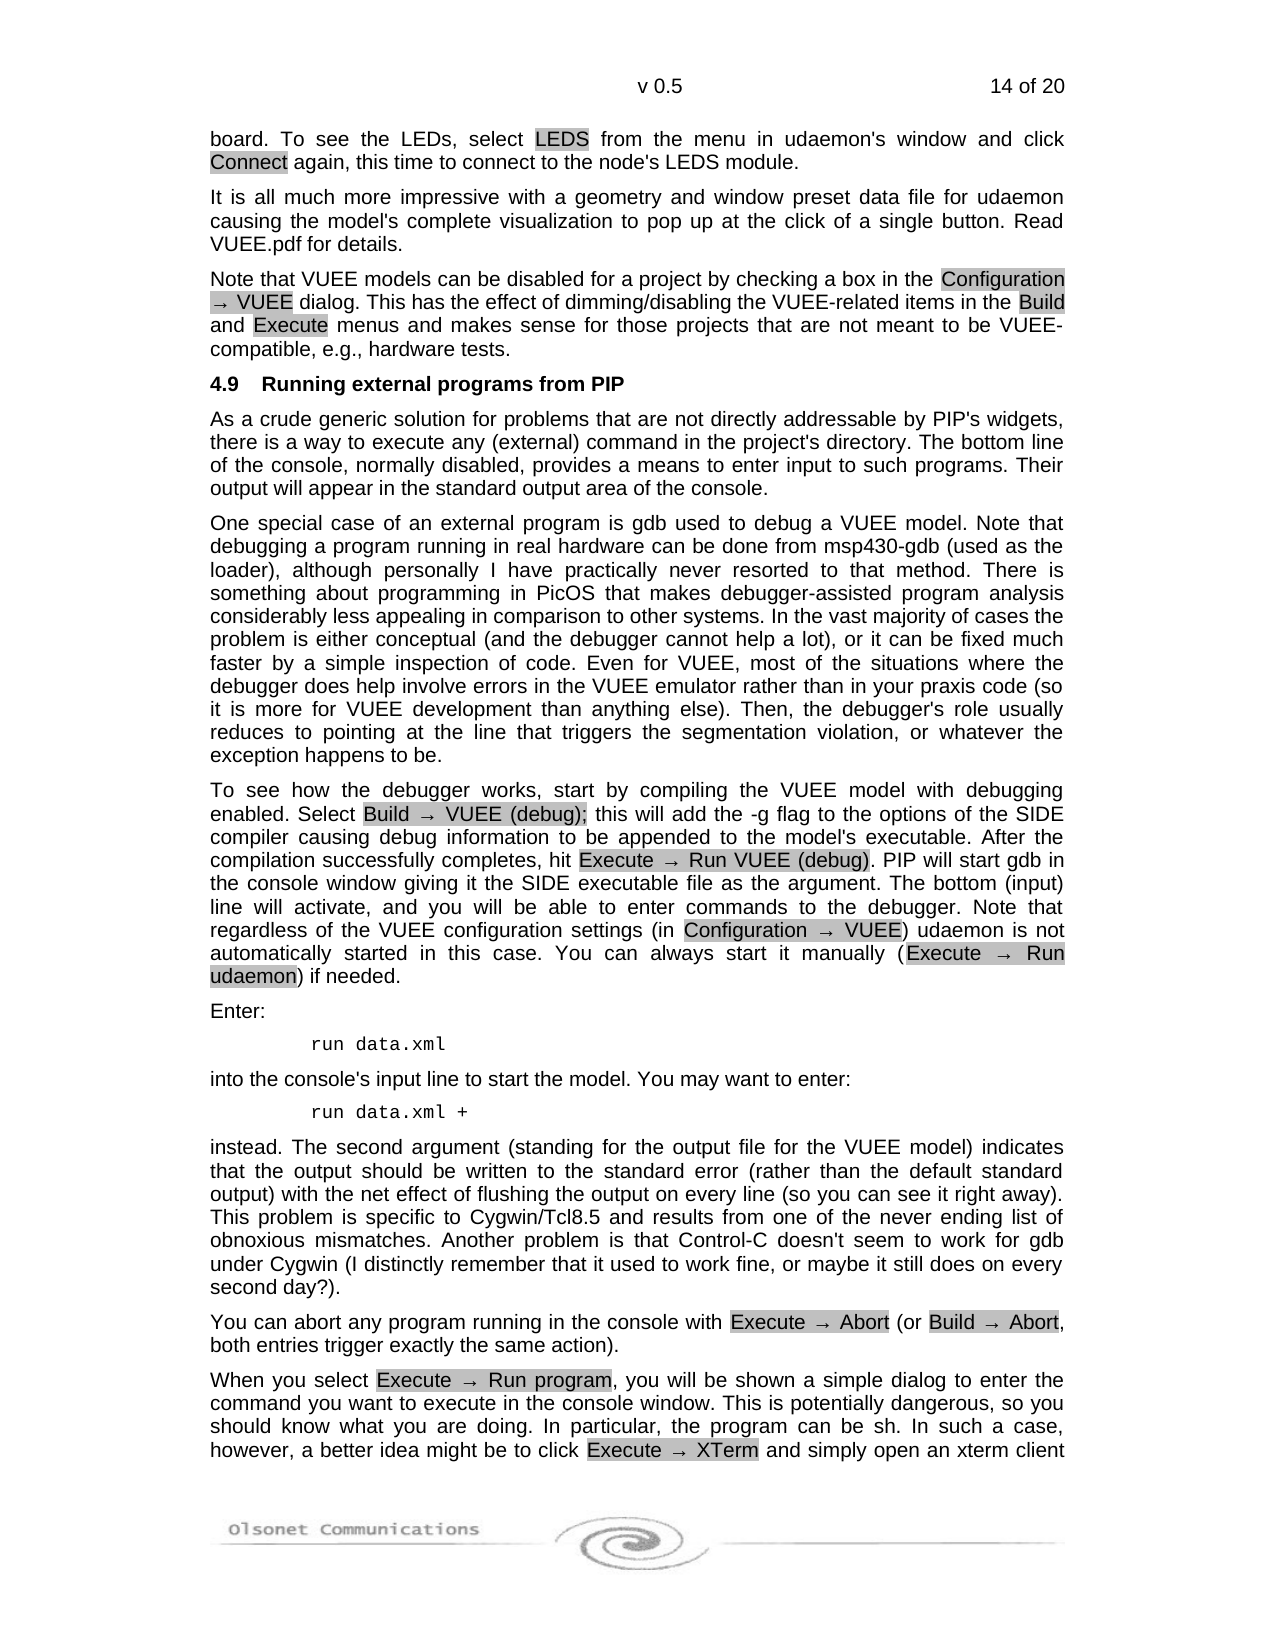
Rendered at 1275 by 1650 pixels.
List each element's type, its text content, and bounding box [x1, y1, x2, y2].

text run data.xml + [310, 1103, 1065, 1124]
text As a crude generic solution for problems that are not directly addressable by PIP's widgets, there is a way to execute any (external) command in the project's directory. The bottom line of the console, normally disabled, provides a means to enter input to such programs. Their output will appear in the standard output area of the console. [210, 407, 1065, 500]
text Note that VUEE models can be disabled for a project by checking a box in the Configuration → VUEE dialog. This has the effect of dimming/disabling the VUEE-related items in the Build and Execute menus and makes sense for those projects that are not meant to be VUEE-compatible, e.g., hardware tests. [210, 267, 1065, 360]
text instead. The second argument (standing for the output file for the VUEE model) indicates that the output should be written to the standard error (rather than the default standard output) with the net effect of flushing the output on every line (so you can see it right away). This problem is specific to Cygwin/Tcl8.5 and results from one of the never ending list of obnoxious mismatches. Another problem is that Control-C doesn't seem to work for gdb under Cygwin (I distinctly remember that it used to work fine, or maybe it still does on every second day?). [210, 1136, 1065, 1298]
text into the console's input line to start the model. You may want to enter: [210, 1068, 1065, 1091]
picture [210, 1501, 1065, 1593]
text run data.xml [310, 1035, 1065, 1056]
text When you select Execute → Run program, you will be shown a simple dialog to enter the command you want to execute in the console window. This is potentially dangerous, so you should know what you are doing. In particular, the program can be sh. In such a case, however, a better idea might be to click Execute → XTerm and simply open an xterm client [210, 1368, 1065, 1461]
text One special case of an external program is gdb used to debug a VUEE model. Note that debugging a program running in real hardware can be done from msp430-gdb (used as the loader), although personally I have practically never resorted to that method. There is something about programming in PicOS that makes debugger-assisted program analysis considerably less appealing in comparison to other systems. In the vast majority of cases the problem is either conceptual (and the debugger cannot help a lot), or it can be fixed much faster by a simple inspection of code. Even for VUEE, most of the situations where the debugger does help involve errors in the VUEE emulator rather than in your praxis code (so it is more for VUEE development than anything else). Then, the debugger's role usually reduces to pointing at the line that triggers the segmentation violation, or whatever the exception happens to be. [210, 512, 1065, 767]
text board. To see the LEDs, select LEDS from the menu in udaemon's window and click Connect again, this time to connect to the node's LEDS module. [210, 128, 1065, 174]
text To see how the debugger works, start by compiling the VUEE model with debugging enabled. Select Build → VUEE (debug); this will add the -g flag to the options of the SIDE compiler causing debug information to be appended to the model's executable. After the compilation successfully completes, hit Execute → Run VUEE (debug). PIP will start gdb in the console window giving it the SIDE executable file as the argument. The bottom (input) line will activate, and you will be able to enter commands to the debugger. Note that regardless of the VUEE configuration settings (in Configuration → VUEE) udaemon is not automatically started in this case. You can always start it manually (Execute → Run udaemon) if needed. [210, 779, 1065, 988]
text You can abort any program running in the console with Execute → Abort (or Build → Abort, both entries trigger exactly the same action). [210, 1310, 1065, 1357]
subtitle Running external programs from PIP [210, 372, 1065, 395]
text It is all much more impressive with a geometry and window preset data file for udaemon causing the model's complete visualization to pop up at the click of a single button. Read VUEE.pdf for details. [210, 186, 1065, 256]
text Enter: [210, 1000, 1065, 1023]
